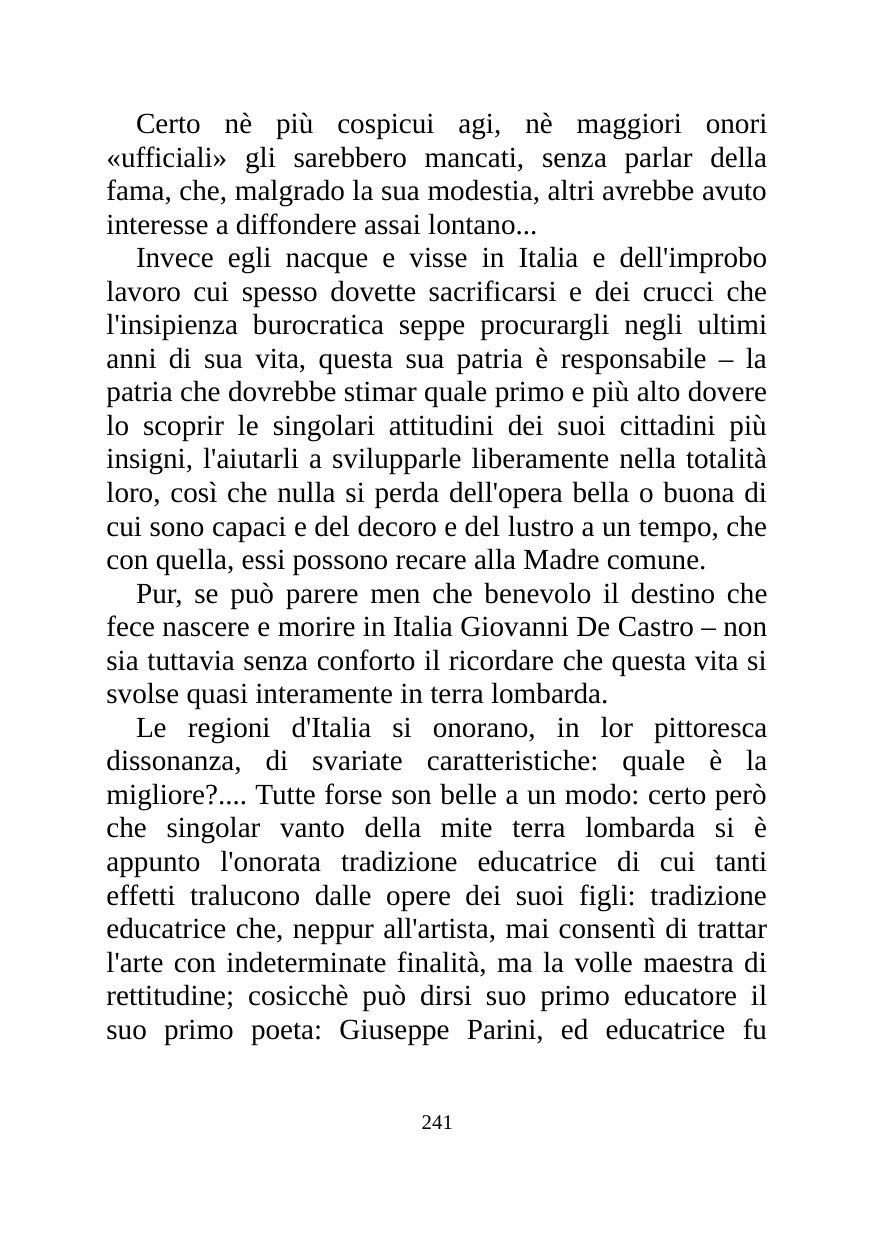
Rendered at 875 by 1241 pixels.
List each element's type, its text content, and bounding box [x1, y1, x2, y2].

text Invece egli nacque e visse in Italia e dell'improbo lavoro cui spesso dovette sacrificarsi e dei crucci che l'insipienza burocratica seppe procurargli negli ultimi anni di sua vita, questa sua patria è responsabile – la patria che dovrebbe stimar quale primo e più alto dovere lo scoprir le singolari attitudini dei suoi cittadini più insigni, l'aiutarli a svilupparle liberamente nella totalità loro, così che nulla si perda dell'opera bella o buona di cui sono capaci e del decoro e del lustro a un tempo, che con quella, essi possono recare alla Madre comune. [106, 240, 768, 576]
text Certo nè più cospicui agi, nè maggiori onori «ufficiali» gli sarebbero mancati, senza parlar della fama, che, malgrado la sua modestia, altri avrebbe avuto interesse a diffondere assai lontano... [106, 106, 768, 240]
text Pur, se può parere men che benevolo il destino che fece nascere e morire in Italia Giovanni De Castro – non sia tuttavia senza conforto il ricordare che questa vita si svolse quasi interamente in terra lombarda. [106, 576, 768, 710]
text Le regioni d'Italia si onorano, in lor pittoresca dissonanza, di svariate caratteristiche: quale è la migliore?.... Tutte forse son belle a un modo: certo però che singolar vanto della mite terra lombarda si è appunto l'onorata tradizione educatrice di cui tanti effetti tralucono dalle opere dei suoi figli: tradizione educatrice che, neppur all'artista, mai consentì di trattar l'arte con indeterminate finalità, ma la volle maestra di rettitudine; cosicchè può dirsi suo primo educatore il suo primo poeta: Giuseppe Parini, ed educatrice fu [106, 710, 768, 1045]
